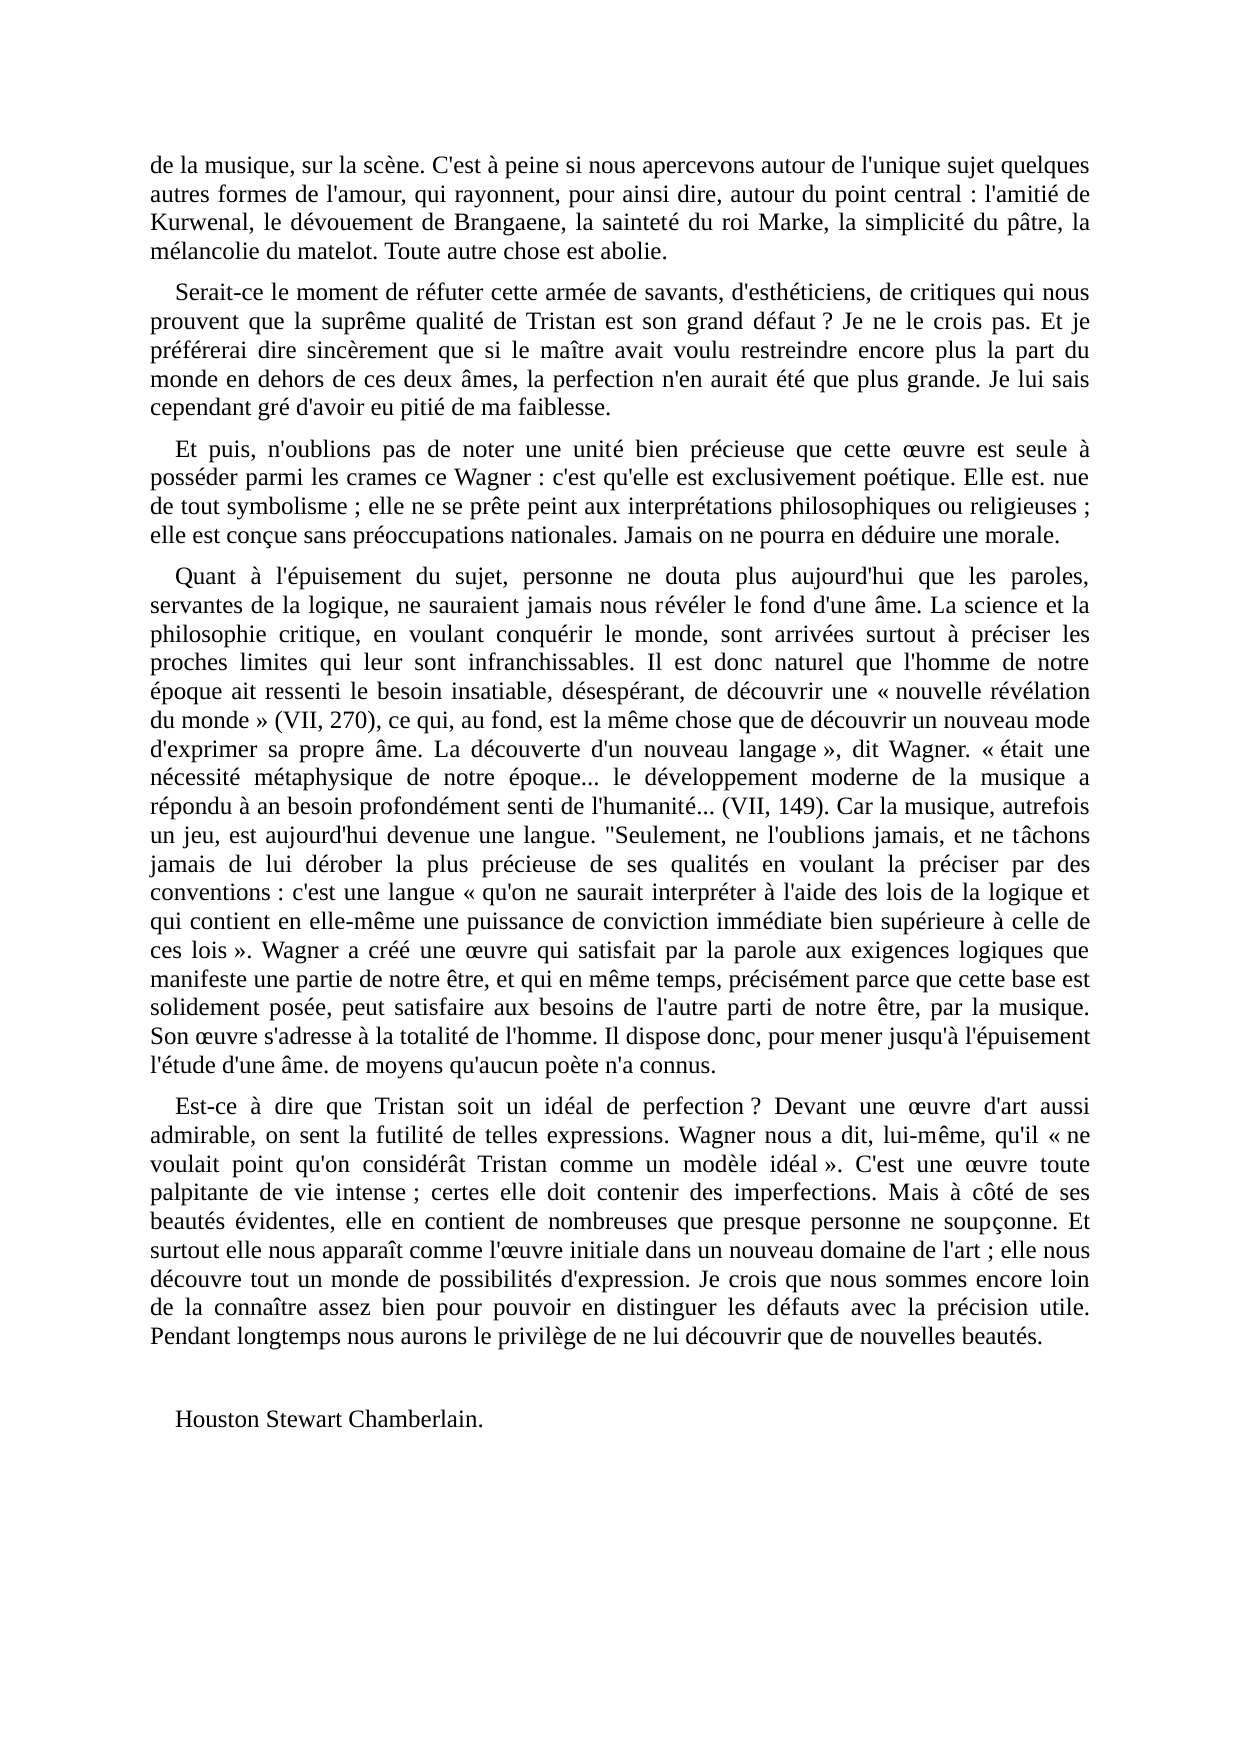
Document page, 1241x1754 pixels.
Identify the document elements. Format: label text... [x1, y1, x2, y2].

text de la musique, sur la scène. C'est à peine si nous apercevons autour de l'unique sujet quelques autres formes de l'amour, qui rayonnent, pour ainsi dire, autour du point central : l'amitié de Kurwenal, le dévouement de Brangaene, la sainteté du roi Marke, la simplicité du pâtre, la mélancolie du matelot. Toute autre chose est abolie. [150, 150, 1090, 265]
text Est-ce à dire que Tristan soit un idéal de perfection ? Devant une œuvre d'art aussi admirable, on sent la futilité de telles expressions. Wagner nous a dit, lui-même, qu'il « ne voulait point qu'on considérât Tristan comme un modèle idéal ». C'est une œuvre toute palpitante de vie intense ; certes elle doit contenir des imperfections. Mais à côté de ses beautés évidentes, elle en contient de nombreuses que presque personne ne soupçonne. Et surtout elle nous apparaît comme l'œuvre initiale dans un nouveau domaine de l'art ; elle nous découvre tout un monde de possibilités d'expression. Je crois que nous sommes encore loin de la connaître assez bien pour pouvoir en distinguer les défauts avec la précision utile. Pendant longtemps nous aurons le privilège de ne lui découvrir que de nouvelles beautés. [150, 1091, 1090, 1350]
text Quant à l'épuisement du sujet, personne ne douta plus aujourd'hui que les paroles, servantes de la logique, ne sauraient jamais nous révéler le fond d'une âme. La science et la philosophie critique, en voulant conquérir le monde, sont arrivées surtout à préciser les proches limites qui leur sont infranchissables. Il est donc naturel que l'homme de notre époque ait ressenti le besoin insatiable, désespérant, de découvrir une « nouvelle révélation du monde » (VII, 270), ce qui, au fond, est la même chose que de découvrir un nouveau mode d'exprimer sa propre âme. La découverte d'un nouveau langage », dit Wagner. « était une nécessité métaphysique de notre époque... le développement moderne de la musique a répondu à an besoin profondément senti de l'humanité... (VII, 149). Car la musique, autrefois un jeu, est aujourd'hui devenue une langue. "Seulement, ne l'oublions jamais, et ne tâchons jamais de lui dérober la plus précieuse de ses qualités en voulant la préciser par des conventions : c'est une langue « qu'on ne saurait interpréter à l'aide des lois de la logique et qui contient en elle-même une puissance de conviction immédiate bien supérieure à celle de ces lois ». Wagner a créé une œuvre qui satisfait par la parole aux exigences logiques que manifeste une partie de notre être, et qui en même temps, précisément parce que cette base est solidement posée, peut satisfaire aux besoins de l'autre parti de notre être, par la musique. Son œuvre s'adresse à la totalité de l'homme. Il dispose donc, pour mener jusqu'à l'épuisement l'étude d'une âme. de moyens qu'aucun poète n'a connus. [150, 561, 1090, 1079]
text Serait-ce le moment de réfuter cette armée de savants, d'esthéticiens, de critiques qui nous prouvent que la suprême qualité de Tristan est son grand défaut ? Je ne le crois pas. Et je préférerai dire sincèrement que si le maître avait voulu restreindre encore plus la part du monde en dehors de ces deux âmes, la perfection n'en aurait été que plus grande. Je lui sais cependant gré d'avoir eu pitié de ma faiblesse. [150, 277, 1090, 421]
text Houston Stewart Chamberlain. [150, 1404, 1090, 1432]
text Et puis, n'oublions pas de noter une unité bien précieuse que cette œuvre est seule à posséder parmi les crames ce Wagner : c'est qu'elle est exclusivement poétique. Elle est. nue de tout symbolisme ; elle ne se prête peint aux interprétations philosophiques ou religieuses ; elle est conçue sans préoccupations nationales. Jamais on ne pourra en déduire une morale. [150, 434, 1090, 549]
